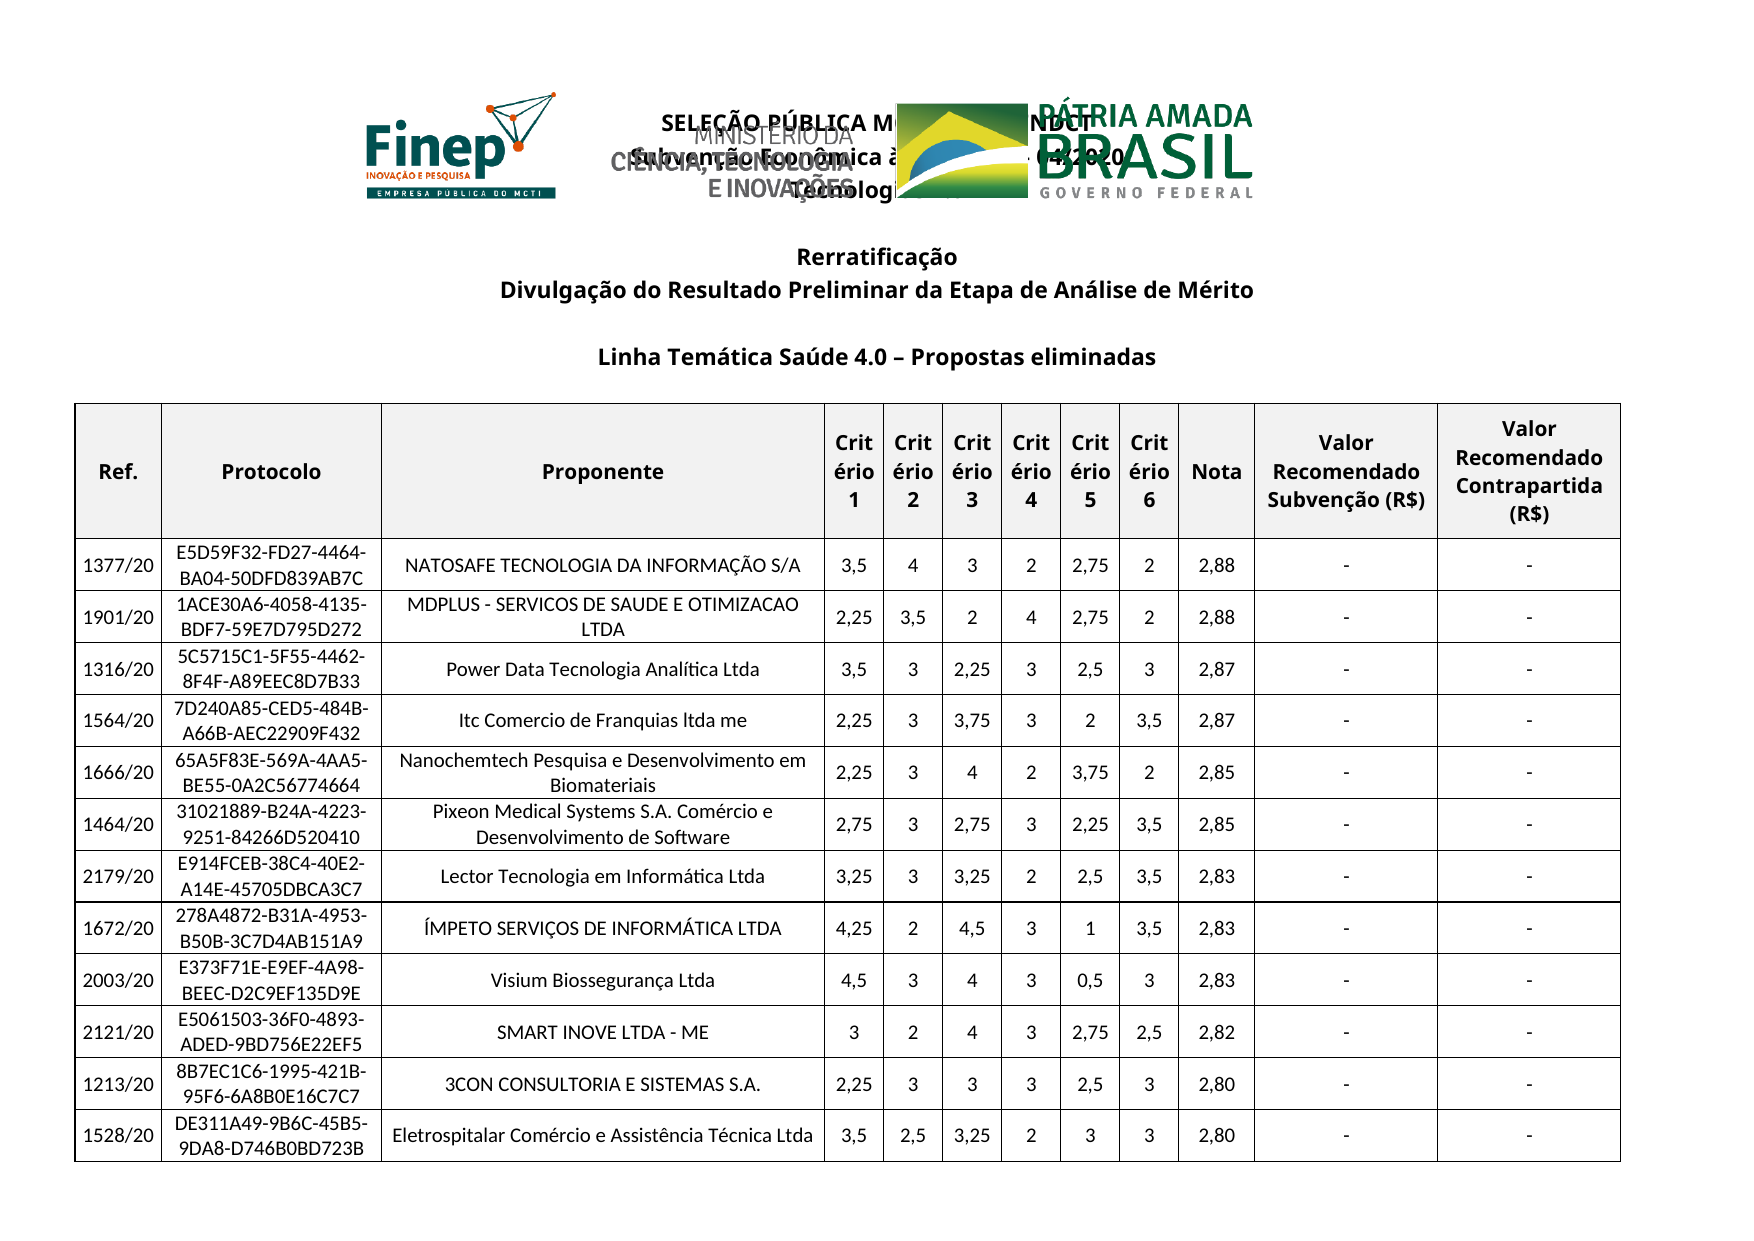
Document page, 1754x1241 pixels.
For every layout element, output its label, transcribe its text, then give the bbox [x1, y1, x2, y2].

table_cell 3,5 [1120, 903, 1178, 953]
table_cell E5D59F32-FD27-4464-BA04-50DFD839AB7C [162, 539, 381, 590]
table_cell 2 [1120, 591, 1178, 642]
table_cell 2,85 [1179, 747, 1254, 798]
table_cell 8B7EC1C6-1995-421B-95F6-6A8B0E16C7C7 [162, 1058, 381, 1109]
table_cell 3 [884, 954, 942, 1005]
table_cell 4 [943, 1006, 1001, 1057]
table_cell 2,25 [825, 591, 883, 642]
table_header Critério 5 [1061, 404, 1119, 538]
table_cell 2,5 [1061, 643, 1119, 694]
table_cell - [1255, 1110, 1437, 1161]
table_cell 2,5 [1061, 851, 1119, 901]
table_header Critério 2 [884, 404, 942, 538]
table_cell - [1255, 851, 1437, 901]
table_cell 1213/20 [76, 1058, 161, 1109]
table_header Nota [1179, 404, 1254, 538]
table_cell 4 [884, 539, 942, 590]
table_cell 65A5F83E-569A-4AA5-BE55-0A2C56774664 [162, 747, 381, 798]
table_cell - [1255, 695, 1437, 746]
table_cell - [1438, 903, 1620, 953]
table_cell 3 [1002, 1058, 1060, 1109]
table_cell 3 [884, 643, 942, 694]
table_cell - [1438, 1006, 1620, 1057]
table_cell 2 [884, 1006, 942, 1057]
table_cell 3 [1002, 903, 1060, 953]
table_cell 3,5 [1120, 695, 1178, 746]
table_cell 2,75 [825, 799, 883, 849]
table_cell NATOSAFE TECNOLOGIA DA INFORMAÇÃO S/A [382, 539, 824, 590]
table_cell 3,5 [1120, 799, 1178, 849]
table_cell 4,5 [943, 903, 1001, 953]
table_cell 2 [884, 903, 942, 953]
table_cell 3,5 [825, 643, 883, 694]
table_header Valor Recomendado Contrapartida (R$) [1438, 404, 1620, 538]
table_cell 2,83 [1179, 954, 1254, 1005]
table_cell 2,88 [1179, 539, 1254, 590]
table_cell 1ACE30A6-4058-4135-BDF7-59E7D795D272 [162, 591, 381, 642]
table_cell 4 [943, 747, 1001, 798]
table_cell 2,87 [1179, 643, 1254, 694]
table_header Critério 1 [825, 404, 883, 538]
table_header Proponente [382, 404, 824, 538]
table_cell 2 [1002, 1110, 1060, 1161]
table_cell - [1255, 643, 1437, 694]
table_cell 3,5 [825, 1110, 883, 1161]
table_cell 2179/20 [76, 851, 161, 901]
table_cell E914FCEB-38C4-40E2-A14E-45705DBCA3C7 [162, 851, 381, 901]
table_cell 2003/20 [76, 954, 161, 1005]
table_cell Power Data Tecnologia Analítica Ltda [382, 643, 824, 694]
table_cell Pixeon Medical Systems S.A. Comércio e Desenvolvimento de Software [382, 799, 824, 849]
table_cell - [1255, 1058, 1437, 1109]
table_cell 3 [884, 851, 942, 901]
table_cell 3,25 [943, 851, 1001, 901]
table_cell SMART INOVE LTDA - ME [382, 1006, 824, 1057]
table_cell 3,75 [1061, 747, 1119, 798]
table_header Critério 3 [943, 404, 1001, 538]
table_cell 3,5 [825, 539, 883, 590]
table_cell - [1438, 1058, 1620, 1109]
table_cell Itc Comercio de Franquias ltda me [382, 695, 824, 746]
table_cell 1564/20 [76, 695, 161, 746]
table_cell 2,75 [1061, 539, 1119, 590]
table_cell 2,80 [1179, 1058, 1254, 1109]
table_cell 3 [1120, 1110, 1178, 1161]
table_cell 2,80 [1179, 1110, 1254, 1161]
table_cell - [1255, 539, 1437, 590]
table_cell - [1438, 954, 1620, 1005]
table_cell 2,25 [825, 1058, 883, 1109]
table_cell 3 [884, 747, 942, 798]
table_cell DE311A49-9B6C-45B5-9DA8-D746B0BD723B [162, 1110, 381, 1161]
table_cell 2 [1002, 539, 1060, 590]
table_cell 3,5 [884, 591, 942, 642]
table_cell 7D240A85-CED5-484B-A66B-AEC22909F432 [162, 695, 381, 746]
table_cell 2,75 [943, 799, 1001, 849]
table_cell 1666/20 [76, 747, 161, 798]
table_header Protocolo [162, 404, 381, 538]
table_cell 2,82 [1179, 1006, 1254, 1057]
table_cell 2 [1002, 851, 1060, 901]
table_cell 1377/20 [76, 539, 161, 590]
table_cell 2,83 [1179, 903, 1254, 953]
table_cell - [1438, 539, 1620, 590]
table_cell 3 [1002, 954, 1060, 1005]
table_cell 2 [1002, 747, 1060, 798]
table_cell 3,75 [943, 695, 1001, 746]
table_cell 2,25 [825, 747, 883, 798]
table_cell 1528/20 [76, 1110, 161, 1161]
table_cell ÍMPETO SERVIÇOS DE INFORMÁTICA LTDA [382, 903, 824, 953]
table_cell - [1255, 591, 1437, 642]
table_cell Visium Biossegurança Ltda [382, 954, 824, 1005]
table_cell 2,83 [1179, 851, 1254, 901]
table_cell 2,5 [1120, 1006, 1178, 1057]
table_header Critério 4 [1002, 404, 1060, 538]
table_cell 3 [1002, 799, 1060, 849]
table_cell 4,25 [825, 903, 883, 953]
table_cell - [1438, 695, 1620, 746]
table_cell - [1255, 799, 1437, 849]
table_cell 1 [1061, 903, 1119, 953]
table_cell 2,87 [1179, 695, 1254, 746]
table_cell 3 [884, 695, 942, 746]
table_cell 4 [1002, 591, 1060, 642]
table_cell E373F71E-E9EF-4A98-BEEC-D2C9EF135D9E [162, 954, 381, 1005]
table_cell 2 [943, 591, 1001, 642]
table_cell 3 [943, 539, 1001, 590]
table_cell 3CON CONSULTORIA E SISTEMAS S.A. [382, 1058, 824, 1109]
table_cell 3 [943, 1058, 1001, 1109]
table_cell 2,75 [1061, 591, 1119, 642]
table_cell 2,5 [884, 1110, 942, 1161]
table_cell 2 [1120, 747, 1178, 798]
table_header Valor Recomendado Subvenção (R$) [1255, 404, 1437, 538]
table_cell 31021889-B24A-4223-9251-84266D520410 [162, 799, 381, 849]
table_cell Nanochemtech Pesquisa e Desenvolvimento em Biomateriais [382, 747, 824, 798]
table_cell 3 [1002, 695, 1060, 746]
table_cell 2121/20 [76, 1006, 161, 1057]
table_cell 3 [1002, 643, 1060, 694]
table_header Ref. [76, 404, 161, 538]
table_cell 1901/20 [76, 591, 161, 642]
table_cell 3 [884, 799, 942, 849]
table_cell 2,5 [1061, 1058, 1119, 1109]
table_cell 0,5 [1061, 954, 1119, 1005]
table_cell - [1438, 643, 1620, 694]
table_cell 3 [1120, 1058, 1178, 1109]
table_cell - [1255, 954, 1437, 1005]
table_cell - [1255, 1006, 1437, 1057]
table_cell 3 [825, 1006, 883, 1057]
table_cell 3 [1120, 954, 1178, 1005]
table_cell 2,25 [825, 695, 883, 746]
table_cell 2,25 [1061, 799, 1119, 849]
table_cell 3 [1002, 1006, 1060, 1057]
table_cell 3,25 [943, 1110, 1001, 1161]
table_cell Lector Tecnologia em Informática Ltda [382, 851, 824, 901]
table_cell 2,75 [1061, 1006, 1119, 1057]
table_cell - [1438, 747, 1620, 798]
table_cell 1464/20 [76, 799, 161, 849]
table_cell - [1438, 851, 1620, 901]
table_cell E5061503-36F0-4893-ADED-9BD756E22EF5 [162, 1006, 381, 1057]
table_cell 3,25 [825, 851, 883, 901]
table_cell - [1438, 799, 1620, 849]
table_cell - [1438, 591, 1620, 642]
table_cell 3 [884, 1058, 942, 1109]
table_cell 2,85 [1179, 799, 1254, 849]
table_cell - [1255, 903, 1437, 953]
table_cell 3,5 [1120, 851, 1178, 901]
table_header Critério 6 [1120, 404, 1178, 538]
table_cell 2,88 [1179, 591, 1254, 642]
table_cell 2 [1120, 539, 1178, 590]
table_cell - [1438, 1110, 1620, 1161]
table_cell 4,5 [825, 954, 883, 1005]
table_cell 278A4872-B31A-4953-B50B-3C7D4AB151A9 [162, 903, 381, 953]
table_cell 2 [1061, 695, 1119, 746]
table_cell Eletrospitalar Comércio e Assistência Técnica Ltda [382, 1110, 824, 1161]
table_cell - [1255, 747, 1437, 798]
table_cell 4 [943, 954, 1001, 1005]
table_cell 5C5715C1-5F55-4462-8F4F-A89EEC8D7B33 [162, 643, 381, 694]
table_cell 3 [1061, 1110, 1119, 1161]
table_cell 2,25 [943, 643, 1001, 694]
table_cell 1672/20 [76, 903, 161, 953]
table_cell MDPLUS - SERVICOS DE SAUDE E OTIMIZACAO LTDA [382, 591, 824, 642]
table_cell 3 [1120, 643, 1178, 694]
table_cell 1316/20 [76, 643, 161, 694]
